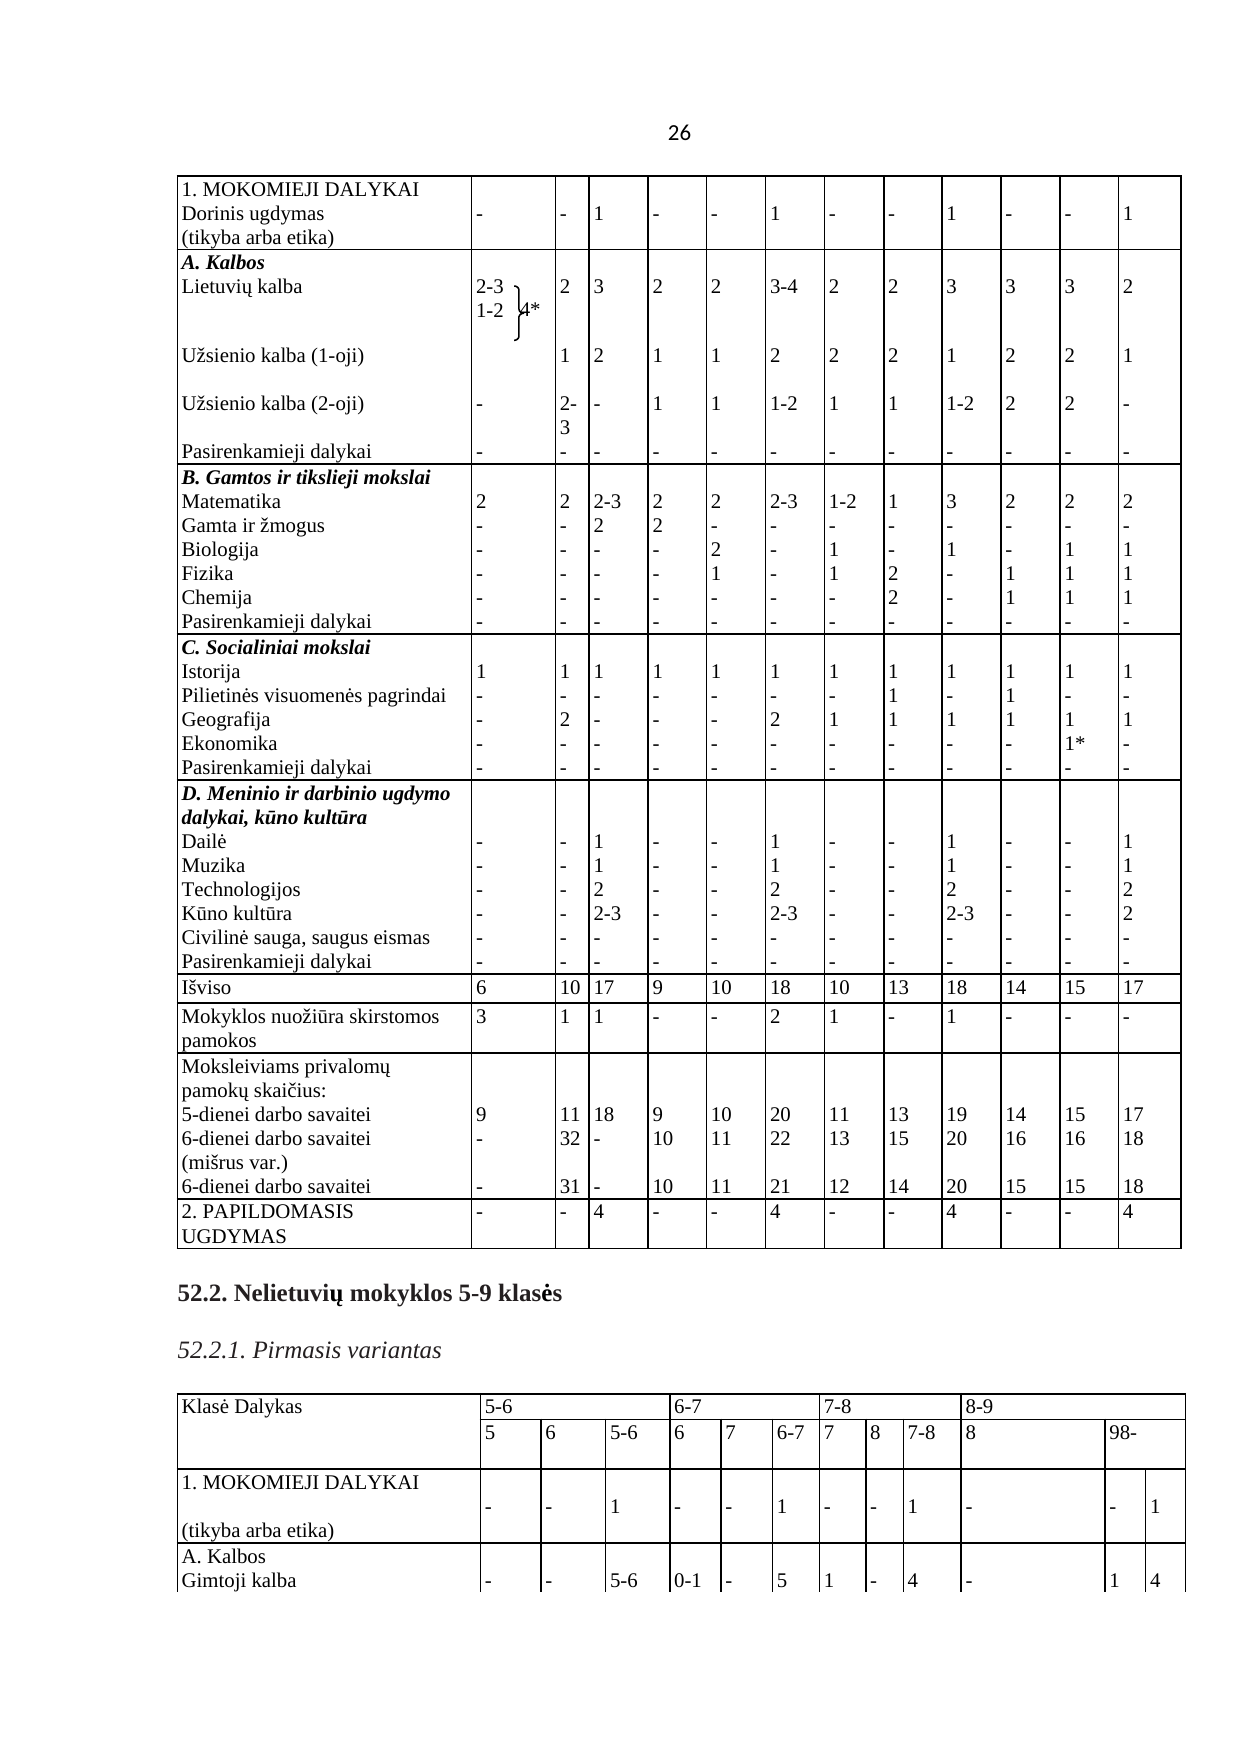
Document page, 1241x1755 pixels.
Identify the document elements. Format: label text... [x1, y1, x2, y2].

table_cell - [551, 829, 555, 853]
table_cell 3-4 [766, 274, 824, 343]
table_cell - [820, 585, 824, 609]
table_cell [773, 1518, 777, 1542]
table_cell [825, 1224, 829, 1248]
table_cell [879, 250, 883, 274]
table_cell - [766, 561, 770, 585]
table_cell [879, 1054, 883, 1078]
table_cell [1119, 225, 1123, 249]
table_cell [707, 250, 711, 274]
table_cell - [879, 439, 883, 463]
table_cell 1 [1119, 585, 1123, 609]
table_cell [820, 465, 824, 489]
table_cell [825, 805, 829, 829]
table_cell Užsienio kalba (2-oji) [178, 391, 471, 439]
table_cell [1114, 805, 1118, 829]
table_cell - [899, 1568, 903, 1592]
table_cell - [761, 439, 765, 463]
table_cell 2 [766, 877, 770, 901]
text 52.2.1. Pirmasis variantas [177, 1335, 1181, 1364]
table_cell - [825, 853, 829, 877]
table_cell [879, 1028, 883, 1052]
table_cell - [761, 513, 765, 537]
table_cell 1 [606, 1494, 610, 1518]
table_cell - [702, 707, 706, 731]
table_cell - [551, 731, 555, 755]
table_cell 6 [671, 1420, 720, 1468]
table_cell 18 [943, 975, 1000, 1002]
table_cell [551, 225, 555, 249]
table_cell 2 [761, 537, 765, 561]
table_cell Išviso [178, 975, 471, 1002]
table_cell 4* [515, 274, 555, 343]
table_cell [551, 1224, 555, 1248]
table_cell - [825, 731, 829, 755]
table_cell 1 [1114, 659, 1118, 683]
table_cell - [825, 925, 829, 949]
table_cell [1114, 1054, 1118, 1078]
table_cell 1 [1141, 1568, 1145, 1592]
table_cell - [766, 925, 770, 949]
table_cell [825, 1054, 829, 1078]
table_cell - [1119, 609, 1123, 633]
table_cell - [707, 901, 711, 925]
table_cell [472, 465, 476, 489]
table_cell - [702, 877, 706, 901]
table_cell - [825, 949, 829, 973]
table_cell 17 [1119, 1102, 1123, 1126]
table_cell - [472, 925, 476, 949]
table_cell - [761, 949, 765, 973]
table_cell - [472, 829, 476, 853]
table_cell [1119, 1150, 1123, 1174]
table_cell - [707, 925, 711, 949]
table_cell 2-3 [766, 901, 770, 925]
table_cell - [879, 877, 883, 901]
table_cell 1 [766, 829, 770, 853]
table_cell - [1114, 609, 1118, 633]
table_cell [707, 1078, 711, 1102]
table_cell 12 [879, 1174, 883, 1198]
table_cell - [825, 755, 829, 779]
table_cell [601, 1544, 605, 1568]
table_cell - [472, 201, 476, 224]
table_cell [472, 1054, 476, 1078]
table_cell 5 [815, 1568, 819, 1592]
table_cell - [1114, 853, 1118, 877]
table_cell 1 [1119, 201, 1123, 224]
table_cell - [551, 949, 555, 973]
table_cell [825, 250, 829, 274]
table_cell - [766, 755, 770, 779]
table_cell - [472, 585, 476, 609]
table_cell [472, 177, 476, 201]
table_cell [1119, 1078, 1123, 1102]
table_cell - [879, 949, 883, 973]
table_cell 1 [766, 201, 770, 224]
table_cell [702, 177, 706, 201]
table_cell [606, 1470, 610, 1494]
table_cell - [601, 1494, 605, 1518]
table_cell [1114, 177, 1118, 201]
table_cell 7 [820, 1420, 865, 1468]
table_cell - [472, 537, 476, 561]
table_cell [761, 177, 765, 201]
table_cell 10 [556, 975, 588, 1002]
table_cell 2 [702, 489, 706, 513]
table_cell 3 [1061, 274, 1118, 343]
table_cell 2 [825, 343, 883, 391]
table_cell - [820, 731, 824, 755]
table_cell 2 [820, 877, 824, 901]
table_cell [820, 1054, 824, 1078]
table_cell [766, 225, 770, 249]
table_cell [702, 1224, 706, 1248]
table_cell - [551, 537, 555, 561]
table_cell - [707, 609, 711, 633]
table_cell - [551, 585, 555, 609]
table_cell 1 [1119, 561, 1123, 585]
table_cell [820, 1150, 824, 1174]
table_cell - [879, 585, 883, 609]
table_cell [1114, 781, 1118, 805]
table_cell 1* [1114, 731, 1118, 755]
table_cell - [707, 585, 711, 609]
table_cell 2 [649, 274, 706, 343]
table_cell 16 [1114, 1126, 1118, 1150]
table_cell 1 [1114, 537, 1118, 561]
table_cell [551, 177, 555, 201]
table_cell - [820, 683, 824, 707]
table_cell [1141, 1470, 1145, 1494]
table_cell - [1114, 201, 1118, 224]
table_cell [702, 465, 706, 489]
table_cell - [761, 877, 765, 901]
table_header 6-7 [815, 1395, 819, 1418]
table_cell [761, 635, 765, 659]
table_cell [702, 250, 706, 274]
table_cell - [702, 585, 706, 609]
table_cell [1181, 1470, 1185, 1494]
table_cell 1-2 [879, 489, 883, 513]
table_cell 2 [707, 274, 765, 343]
table_cell 1 [1119, 853, 1123, 877]
table_cell - [825, 201, 829, 224]
table_cell - [707, 1200, 711, 1223]
table_cell [1119, 1054, 1123, 1078]
table_cell 4 [766, 1200, 770, 1223]
table_cell 13 [879, 1126, 883, 1150]
table_cell - [761, 829, 765, 853]
table_cell [707, 1028, 711, 1052]
table_cell - [551, 853, 555, 877]
table_cell [761, 781, 765, 805]
table_cell - [820, 513, 824, 537]
table_cell 15 [1114, 1174, 1118, 1198]
table_cell - [707, 755, 711, 779]
table_cell - [1114, 901, 1118, 925]
table_cell [815, 1518, 819, 1542]
table_cell 1 [707, 659, 711, 683]
table_cell - [879, 609, 883, 633]
table_cell [820, 805, 824, 829]
table_cell - [1114, 1004, 1118, 1028]
table_cell 1 [1114, 561, 1118, 585]
table_cell - [820, 537, 824, 561]
table_cell 2 [885, 274, 941, 343]
table_cell 7 [722, 1420, 772, 1468]
table_cell 98- [1106, 1420, 1185, 1468]
table_cell 1 [943, 343, 1000, 391]
table_cell [702, 1078, 706, 1102]
table_cell - [472, 513, 476, 537]
table_cell - [825, 877, 829, 901]
table_cell 2 [761, 489, 765, 513]
table_cell 22 [820, 1126, 824, 1150]
table_cell 12 [825, 1174, 829, 1198]
table_cell 1-2 [943, 391, 1000, 439]
table_cell - [825, 513, 829, 537]
table_cell 14 [1002, 975, 1059, 1002]
table_cell - [1114, 683, 1118, 707]
table_cell 2 [1119, 489, 1123, 513]
table_cell 15 [1061, 975, 1118, 1002]
table_cell 2 [472, 489, 476, 513]
table_cell 3 [472, 1004, 476, 1028]
table_cell - [702, 561, 706, 585]
table_cell - [707, 731, 711, 755]
table_cell - [707, 949, 711, 973]
table_cell 2-3 [820, 901, 824, 925]
table_cell - [551, 755, 555, 779]
table_cell [472, 781, 476, 805]
table_cell [766, 1224, 770, 1248]
table_cell - [761, 755, 765, 779]
table_cell 1 [815, 1494, 819, 1518]
table_cell 20 [820, 1102, 824, 1126]
table_cell 1 [820, 659, 824, 683]
table_cell 1 [1119, 829, 1123, 853]
table_cell - [707, 707, 711, 731]
table_cell - [879, 755, 883, 779]
table_cell - [766, 609, 770, 633]
table_cell [825, 781, 829, 805]
table_cell [472, 1078, 476, 1102]
table_cell 10 [825, 975, 883, 1002]
table_cell 6 [542, 1420, 605, 1468]
table_cell [1114, 250, 1118, 274]
table_cell 1 [1146, 1494, 1150, 1518]
table_cell 11 [761, 1174, 765, 1198]
table_cell 1 [707, 391, 765, 439]
table_cell [702, 1028, 706, 1052]
table_cell 15 [1114, 1102, 1118, 1126]
table_cell 3 [551, 1004, 555, 1028]
table_cell [773, 1470, 777, 1494]
table_cell - [820, 439, 824, 463]
table_cell 18 [1119, 1174, 1123, 1198]
table_cell 9 [702, 1102, 706, 1126]
table_cell - [707, 201, 711, 224]
table_cell - [1119, 925, 1123, 949]
table_cell - [1119, 731, 1123, 755]
table_cell - [1114, 513, 1118, 537]
table_cell - [1114, 877, 1118, 901]
table_cell 1 [649, 343, 706, 391]
table_cell - [707, 439, 711, 463]
table_cell [761, 1224, 765, 1248]
table_cell - [825, 585, 829, 609]
table_cell [551, 805, 555, 829]
table_cell Lietuvių kalba [178, 274, 471, 343]
table_cell Užsienio kalba (1-oji) [178, 343, 471, 391]
table_cell [768, 1470, 772, 1494]
table_cell - [820, 949, 824, 973]
table_cell - [702, 1200, 706, 1223]
table_cell 18 [766, 975, 824, 1002]
table_cell [1119, 177, 1123, 201]
table_cell [766, 781, 770, 805]
table_cell [761, 1054, 765, 1078]
table_cell 4 [1146, 1568, 1150, 1592]
table_cell 8 [962, 1420, 1104, 1468]
table_cell 2 [1119, 901, 1123, 925]
table_cell [820, 635, 824, 659]
table_cell - [879, 1200, 883, 1223]
table_cell 2 [766, 343, 824, 391]
table_cell - [707, 1004, 711, 1028]
table_cell - [879, 853, 883, 877]
table_cell [766, 465, 770, 489]
table_cell 1-2 [825, 489, 829, 513]
table_cell - [825, 683, 829, 707]
table_cell [879, 1150, 883, 1174]
table_cell - [472, 877, 476, 901]
table_cell 1 [1119, 707, 1123, 731]
table_cell [766, 1028, 770, 1052]
table_cell [702, 225, 706, 249]
table_cell [766, 805, 770, 829]
table_cell - [879, 925, 883, 949]
table_cell [761, 225, 765, 249]
table_cell 1 [551, 659, 555, 683]
table_cell [551, 1150, 555, 1174]
table_cell [820, 177, 824, 201]
table_cell - [1114, 925, 1118, 949]
table_cell [879, 781, 883, 805]
table_cell - [761, 925, 765, 949]
table_cell 2 [1119, 274, 1180, 343]
table_cell - [551, 561, 555, 585]
table_cell [551, 250, 555, 274]
table_cell - [825, 609, 829, 633]
table_cell - [472, 901, 476, 925]
table_cell - [1114, 755, 1118, 779]
table_cell 2 [1002, 343, 1059, 391]
table_cell [766, 250, 770, 274]
table_cell - [551, 877, 555, 901]
table_cell 1 [879, 707, 883, 731]
table_cell - [702, 925, 706, 949]
table_cell [707, 1224, 711, 1248]
table_cell 1 [885, 391, 941, 439]
table_cell [879, 225, 883, 249]
table_cell 3 [1002, 274, 1059, 343]
table_cell [707, 1054, 711, 1078]
table_header 8-9 [1181, 1395, 1185, 1418]
table_cell 9 [649, 975, 706, 1002]
table_cell 2 [556, 274, 588, 343]
table_cell [606, 1518, 610, 1542]
table_cell [601, 1518, 605, 1542]
table_cell 2 [551, 489, 555, 513]
table_cell 1-2 [766, 391, 824, 439]
table_cell [702, 1150, 706, 1174]
table_cell - [768, 1568, 772, 1592]
table_cell - [472, 561, 476, 585]
table_cell 10 [707, 975, 765, 1002]
table_cell - [551, 925, 555, 949]
table_cell - [551, 707, 555, 731]
table_cell [773, 1544, 777, 1568]
table_cell [472, 805, 476, 829]
table_cell - [551, 901, 555, 925]
table_cell [879, 1224, 883, 1248]
table_cell - [472, 391, 555, 439]
table_cell [1119, 1224, 1123, 1248]
table_cell - [551, 439, 555, 463]
table_cell 2 [590, 343, 647, 391]
table_cell - [707, 877, 711, 901]
table_cell - [766, 949, 770, 973]
table_cell 11 [707, 1126, 711, 1150]
table_cell - [551, 683, 555, 707]
table_cell - [761, 1004, 765, 1028]
table_cell [551, 343, 555, 391]
table_cell [768, 1518, 772, 1542]
table_cell [1119, 781, 1123, 805]
table_cell - [472, 755, 476, 779]
table_cell - [702, 829, 706, 853]
table_cell [707, 1150, 711, 1174]
table_cell - [551, 201, 555, 224]
table_cell [761, 250, 765, 274]
table_cell 5 [773, 1568, 777, 1592]
table_cell 9 [551, 1102, 555, 1126]
table_cell - [1114, 1200, 1118, 1223]
table_cell 1 [825, 707, 829, 731]
table_cell 1 [707, 561, 711, 585]
table_cell 1 [825, 391, 883, 439]
table_cell 1 [766, 853, 770, 877]
table_cell [820, 1078, 824, 1102]
table_cell - [702, 537, 706, 561]
table_cell [472, 1224, 476, 1248]
table_cell [601, 1470, 605, 1494]
table_cell - [472, 707, 476, 731]
table_cell 2 [1061, 391, 1118, 439]
table_cell 2 [766, 1004, 770, 1028]
table_cell [1114, 1028, 1118, 1052]
table_cell - [766, 585, 770, 609]
table_cell - [1119, 683, 1123, 707]
table_cell 1 [820, 853, 824, 877]
table_cell [820, 250, 824, 274]
table_cell 6 [472, 975, 555, 1002]
table_cell - [707, 829, 711, 853]
table_cell 1 [761, 659, 765, 683]
table_cell 1 [1119, 537, 1123, 561]
table_cell [551, 1078, 555, 1102]
table_cell - [472, 439, 476, 463]
table_cell - [825, 1200, 829, 1223]
table_cell [899, 1470, 903, 1494]
table_cell - [551, 1200, 555, 1223]
table_cell - [702, 201, 706, 224]
table_cell [1146, 1544, 1150, 1568]
table_cell 13 [825, 1126, 829, 1150]
table_cell [1114, 1224, 1118, 1248]
text 52.2. Nelietuvių mokyklos 5-9 klasės [177, 1278, 1181, 1307]
table_cell - [702, 439, 706, 463]
table_cell [761, 805, 765, 829]
table_cell - [899, 1494, 903, 1518]
table_cell 1 [1114, 707, 1118, 731]
table_cell 2 [1002, 391, 1059, 439]
table_cell 2-3 [820, 489, 824, 513]
table_cell 21 [766, 1174, 770, 1198]
table_cell 21 [820, 1174, 824, 1198]
table_cell [1181, 1518, 1185, 1542]
table_cell [761, 1078, 765, 1102]
table_cell [825, 1078, 829, 1102]
table_cell 2 [702, 513, 706, 537]
table_cell 2 [1061, 343, 1118, 391]
table_cell - [702, 949, 706, 973]
table_cell [702, 635, 706, 659]
table_cell - [820, 609, 824, 633]
table_cell - [761, 1200, 765, 1223]
table_cell 4 [1119, 1200, 1123, 1223]
table_cell - [472, 683, 476, 707]
table_cell [1114, 465, 1118, 489]
table_cell [472, 225, 476, 249]
table_cell [472, 1028, 476, 1052]
table_cell [761, 1150, 765, 1174]
table_cell 10 [761, 1102, 765, 1126]
table_cell - [551, 1126, 555, 1150]
table_cell 10 [702, 1126, 706, 1150]
table_cell - [1119, 949, 1123, 973]
table_cell - [825, 439, 829, 463]
table_cell 7-8 [904, 1420, 960, 1468]
table_cell [1119, 1028, 1123, 1052]
table_cell [707, 177, 711, 201]
table_cell 2-3 1-2 [472, 274, 515, 343]
table_cell - [761, 853, 765, 877]
table_cell [702, 805, 706, 829]
table_cell 1 [649, 391, 706, 439]
table_cell [879, 805, 883, 829]
table_cell - [1114, 439, 1118, 463]
table_cell - [472, 949, 476, 973]
table_cell [472, 343, 476, 391]
table_cell - [820, 755, 824, 779]
table_cell [1114, 635, 1118, 659]
table_cell [766, 1054, 770, 1078]
table_cell - [551, 609, 555, 633]
table_cell [551, 1054, 555, 1078]
table_cell - [825, 901, 829, 925]
table_cell 17 [1119, 975, 1180, 1002]
table_cell [761, 465, 765, 489]
table_cell [820, 781, 824, 805]
table_cell 1 [820, 201, 824, 224]
table_cell [707, 781, 711, 805]
table_cell - [1119, 391, 1180, 439]
table_cell [1146, 1518, 1150, 1542]
table_cell [606, 1544, 610, 1568]
table_cell - [1114, 829, 1118, 853]
table_cell [472, 250, 476, 274]
table_cell [820, 1224, 824, 1248]
table_cell - [825, 829, 829, 853]
table_cell [702, 781, 706, 805]
table_cell [766, 635, 770, 659]
table_cell 6-7 [773, 1420, 819, 1468]
table_cell [879, 1078, 883, 1102]
table_cell [1146, 1470, 1150, 1494]
table_cell 1 [556, 343, 588, 391]
table_cell - [472, 609, 476, 633]
table_cell - [551, 513, 555, 537]
table_cell 10 [707, 1102, 711, 1126]
table_cell [702, 1054, 706, 1078]
table_cell [1114, 1150, 1118, 1174]
table_cell - [879, 901, 883, 925]
table_cell [825, 1150, 829, 1174]
table_cell 11 [879, 1102, 883, 1126]
table_cell 1 [825, 1004, 829, 1028]
table_cell - [472, 853, 476, 877]
table_cell 3 [943, 274, 1000, 343]
table_cell - [472, 1200, 476, 1223]
table_cell - [707, 853, 711, 877]
table_cell - [766, 537, 770, 561]
table_cell 9 [472, 1102, 476, 1126]
table_cell 1 [766, 659, 770, 683]
table_cell [551, 465, 555, 489]
table_cell - [820, 561, 824, 585]
table_cell 1 [1114, 585, 1118, 609]
table_cell 8 [867, 1420, 903, 1468]
table_cell - [472, 1174, 476, 1198]
table_cell - [766, 513, 770, 537]
table_cell 2 [1114, 489, 1118, 513]
table_cell 1 [1119, 659, 1123, 683]
table_cell 4 [1181, 1568, 1185, 1592]
table_cell 1 [825, 659, 829, 683]
table_cell [820, 1028, 824, 1052]
table_cell [766, 1078, 770, 1102]
table_cell [1181, 1544, 1185, 1568]
table_cell - [761, 585, 765, 609]
table_cell - [820, 925, 824, 949]
table_cell - [702, 731, 706, 755]
table_cell - [1141, 1494, 1145, 1518]
table_cell [820, 225, 824, 249]
table_cell [766, 177, 770, 201]
table_cell [476, 1494, 480, 1518]
table_cell - [601, 1568, 605, 1592]
table_cell [1119, 465, 1123, 489]
table_cell - [879, 683, 883, 707]
table_cell - [707, 683, 711, 707]
table_cell 5-6 [606, 1568, 610, 1592]
table_cell [879, 465, 883, 489]
table_cell - [766, 731, 770, 755]
table_cell [1119, 805, 1123, 829]
table_cell 1 [825, 537, 829, 561]
table_cell [707, 805, 711, 829]
table_cell 3 [590, 274, 647, 343]
table_cell - [702, 755, 706, 779]
table_cell - [761, 683, 765, 707]
table_cell [899, 1544, 903, 1568]
table_cell - [707, 513, 711, 537]
table_cell - [761, 707, 765, 731]
table_cell [551, 635, 555, 659]
table_cell [766, 1150, 770, 1174]
table_cell [707, 225, 711, 249]
table_cell 2 [766, 707, 770, 731]
table_cell 5-6 [606, 1420, 669, 1468]
table_cell [1141, 1518, 1145, 1542]
table_cell 5 [481, 1420, 540, 1468]
table_cell 2 [1119, 877, 1123, 901]
table_cell 1 [773, 1494, 777, 1518]
table_cell [879, 177, 883, 201]
table_cell - [702, 853, 706, 877]
table_cell 4 [820, 1200, 824, 1223]
table_cell - [702, 609, 706, 633]
table_cell - [1119, 1004, 1123, 1028]
table_cell - [1114, 949, 1118, 973]
table_cell 1 [879, 537, 883, 561]
table_cell 11 [761, 1126, 765, 1150]
table_cell - [761, 201, 765, 224]
table_cell 1 [825, 561, 829, 585]
table_cell - [761, 609, 765, 633]
table_cell 2 [707, 489, 711, 513]
table_cell 1 [761, 561, 765, 585]
table_cell - [551, 1174, 555, 1198]
table_cell 2 [825, 274, 883, 343]
table_cell [825, 465, 829, 489]
table_cell 18 [1119, 1126, 1123, 1150]
table_cell [472, 635, 476, 659]
table_cell [707, 635, 711, 659]
table_cell 20 [766, 1102, 770, 1126]
table_cell - [1119, 755, 1123, 779]
table_cell - [1119, 513, 1123, 537]
table_cell [825, 635, 829, 659]
table_cell - [768, 1494, 772, 1518]
table_cell - [766, 439, 770, 463]
table_cell [815, 1544, 819, 1568]
table_cell 13 [885, 975, 941, 1002]
table_cell 2 [820, 707, 824, 731]
table_cell [825, 1028, 829, 1052]
table_cell [1119, 250, 1123, 274]
table_cell - [1119, 439, 1123, 463]
table_cell - [472, 731, 476, 755]
table_cell - [702, 901, 706, 925]
table_cell [707, 465, 711, 489]
table_cell [768, 1544, 772, 1568]
table_cell 1 [707, 343, 765, 391]
table_cell - [879, 513, 883, 537]
table_cell 2-3 [766, 489, 770, 513]
table_cell [825, 225, 829, 249]
table_cell [472, 1150, 476, 1174]
table_cell [1114, 225, 1118, 249]
table_cell 1 [879, 659, 883, 683]
table_cell 2 [707, 537, 711, 561]
table_cell - [879, 829, 883, 853]
table_cell - [766, 683, 770, 707]
table_cell [879, 635, 883, 659]
table_cell - [761, 731, 765, 755]
table_cell [1119, 635, 1123, 659]
table_cell - [472, 1126, 476, 1150]
table_cell [899, 1518, 903, 1542]
table_cell 2 [885, 343, 941, 391]
table_cell 1 [879, 561, 883, 585]
table_cell 2 [820, 1004, 824, 1028]
table_cell [551, 781, 555, 805]
table_cell 11 [825, 1102, 829, 1126]
table_cell 1 [879, 1004, 883, 1028]
table_cell 10 [702, 1174, 706, 1198]
table_cell [815, 1470, 819, 1494]
table_cell - [879, 731, 883, 755]
table_cell 1 [702, 659, 706, 683]
table_cell 11 [707, 1174, 711, 1198]
table_cell - [702, 1004, 706, 1028]
table_cell [1141, 1544, 1145, 1568]
table_cell - [702, 683, 706, 707]
table_cell 1 [1181, 1494, 1185, 1518]
table_cell [1114, 1078, 1118, 1102]
table_cell - [761, 901, 765, 925]
table_cell 1 [1119, 343, 1180, 391]
table_cell 17 [590, 975, 647, 1002]
table_cell 1 [820, 829, 824, 853]
table_cell - [879, 201, 883, 224]
table_cell - [590, 391, 647, 439]
table_cell 1 [472, 659, 476, 683]
table_cell [761, 1028, 765, 1052]
table_cell [551, 1028, 555, 1052]
table_cell 22 [766, 1126, 770, 1150]
table_cell [825, 177, 829, 201]
table_cell [178, 1419, 480, 1468]
